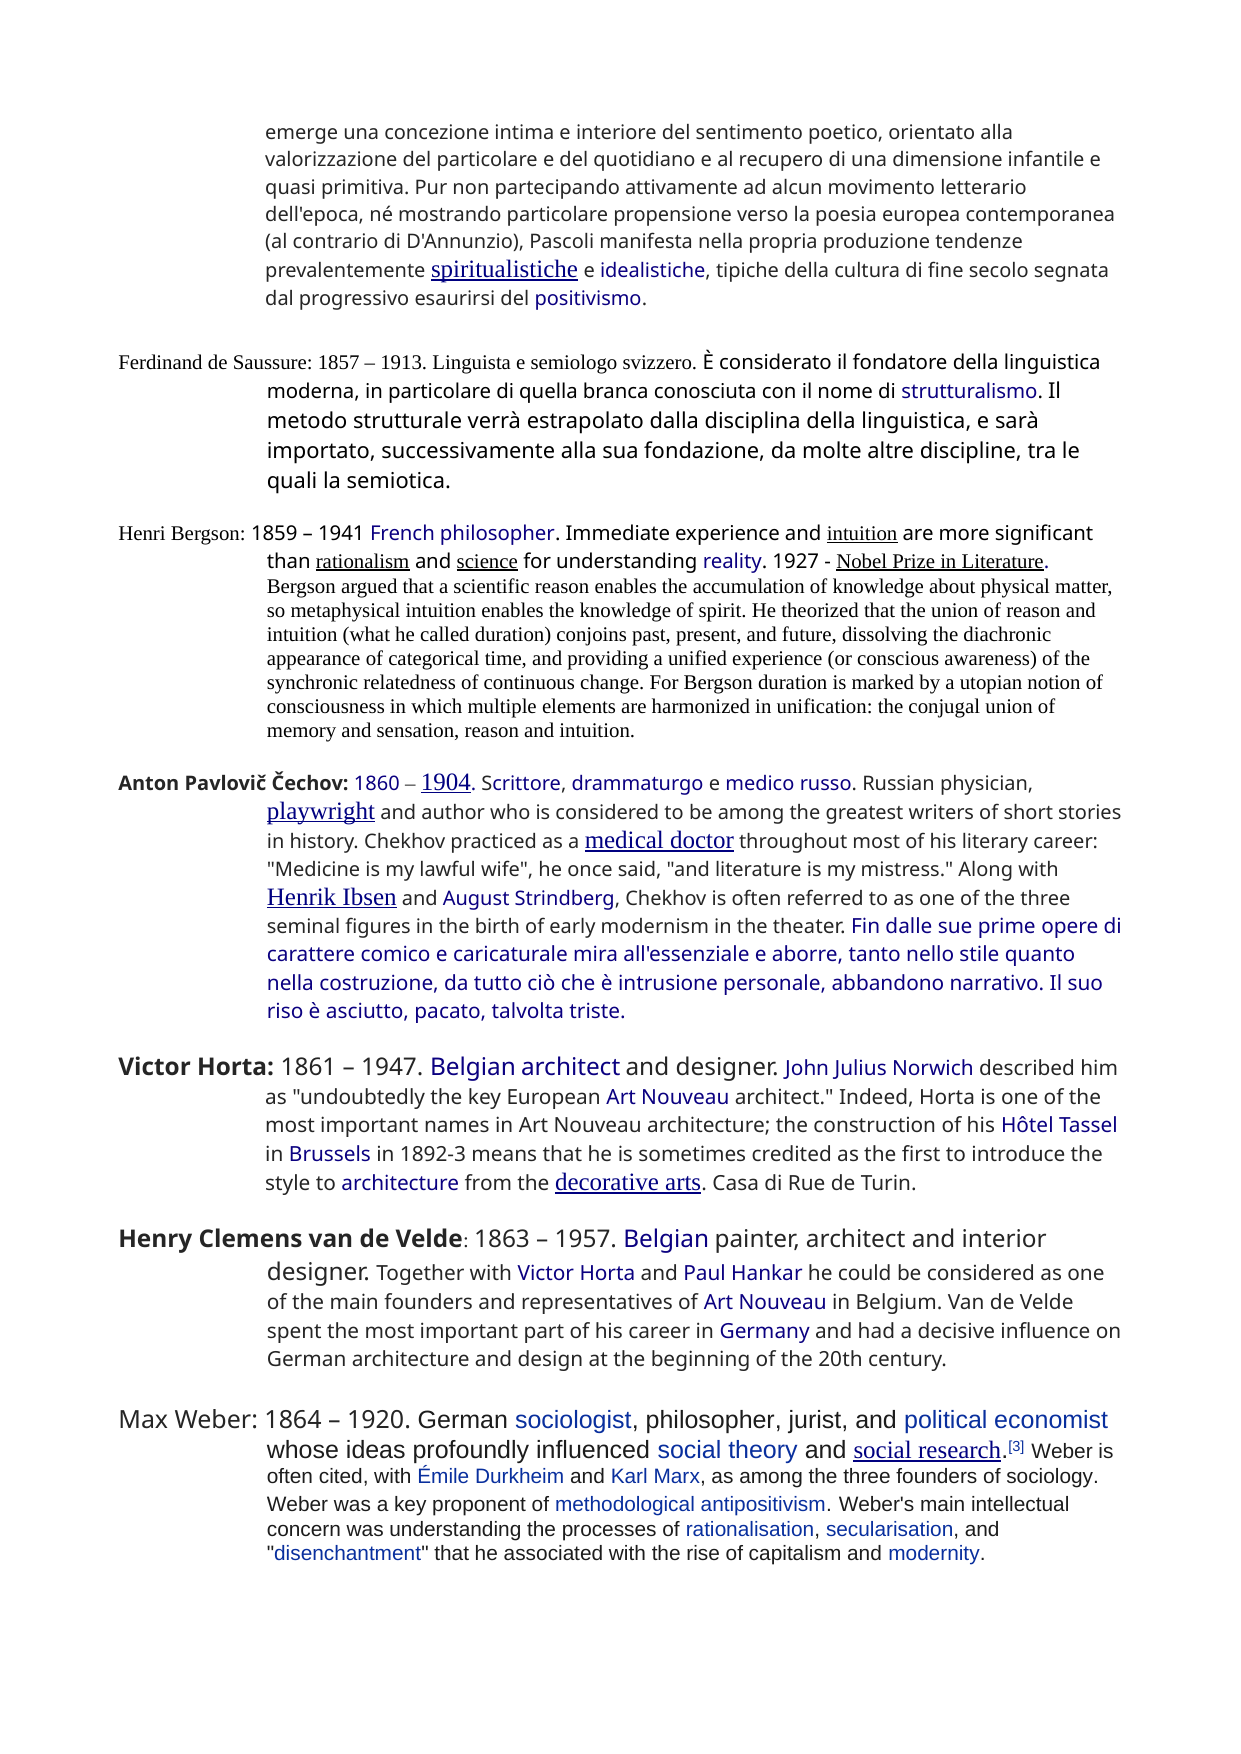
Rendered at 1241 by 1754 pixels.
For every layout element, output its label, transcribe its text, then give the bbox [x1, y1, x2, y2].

text Henri Bergson: 1859 – 1941 French philosopher. Immediate experience and intuition are more significant than rationalism and science for understanding reality. 1927 - Nobel Prize in Literature. Bergson argued that a scientific reason enables the accumulation of knowledge about physical matter, so metaphysical intuition enables the knowledge of spirit. He theorized that the union of reason and intuition (what he called duration) conjoins past, present, and future, dissolving the diachronic appearance of categorical time, and providing a unified experience (or conscious awareness) of the synchronic relatedness of continuous change. For Bergson duration is marked by a utopian notion of consciousness in which multiple elements are harmonized in unification: the conjugal union of memory and sensation, reason and intuition. [118, 519, 1122, 742]
text Henry Clemens van de Velde: 1863 – 1957. Belgian painter, architect and interior designer. Together with Victor Horta and Paul Hankar he could be considered as one of the main founders and representatives of Art Nouveau in Belgium. Van de Velde spent the most important part of his career in Germany and had a decisive influence on German architecture and design at the beginning of the 20th century. [118, 1221, 1122, 1373]
text Ferdinand de Saussure: 1857 – 1913. Linguista e semiologo svizzero. È considerato il fondatore della linguistica moderna, in particolare di quella branca conosciuta con il nome di strutturalismo. Il metodo strutturale verrà estrapolato dalla disciplina della linguistica, e sarà importato, successivamente alla sua fondazione, da molte altre discipline, tra le quali la semiotica. [118, 348, 1122, 494]
text Max Weber: 1864 – 1920. German sociologist, philosopher, jurist, and political economist whose ideas profoundly influenced social theory and social research.[3] Weber is often cited, with Émile Durkheim and Karl Marx, as among the three founders of sociology. Weber was a key proponent of methodological antipositivism. Weber's main intellectual concern was understanding the processes of rationalisation, secularisation, and "disenchantment" that he associated with the rise of capitalism and modernity. [118, 1401, 1122, 1565]
text Victor Horta: 1861 – 1947. Belgian architect and designer. John Julius Norwich described him as "undoubtedly the key European Art Nouveau architect." Indeed, Horta is one of the most important names in Art Nouveau architecture; the construction of his Hôtel Tassel in Brussels in 1892-3 means that he is sometimes credited as the first to introduce the style to architecture from the decorative arts. Casa di Rue de Turin. [118, 1049, 1122, 1197]
text Anton Pavlovič Čechov: 1860 – 1904. Scrittore, drammaturgo e medico russo. Russian physician, playwright and author who is considered to be among the greatest writers of short stories in history. Chekhov practiced as a medical doctor throughout most of his literary career: "Medicine is my lawful wife", he once said, "and literature is my mistress." Along with Henrik Ibsen and August Strindberg, Chekhov is often referred to as one of the three seminal figures in the birth of early modernism in the theater. Fin dalle sue prime opere di carattere comico e caricaturale mira all'essenziale e aborre, tanto nello stile quanto nella costruzione, da tutto ciò che è intrusione personale, abbandono narrativo. Il suo riso è asciutto, pacato, talvolta triste. [118, 767, 1122, 1025]
text emerge una concezione intima e interiore del sentimento poetico, orientato alla valorizzazione del particolare e del quotidiano e al recupero di una dimensione infantile e quasi primitiva. Pur non partecipando attivamente ad alcun movimento letterario dell'epoca, né mostrando particolare propensione verso la poesia europea contemporanea (al contrario di D'Annunzio), Pascoli manifesta nella propria produzione tendenze prevalentemente spiritualistiche e idealistiche, tipiche della cultura di fine secolo segnata dal progressivo esaurirsi del positivismo. [118, 118, 1122, 311]
